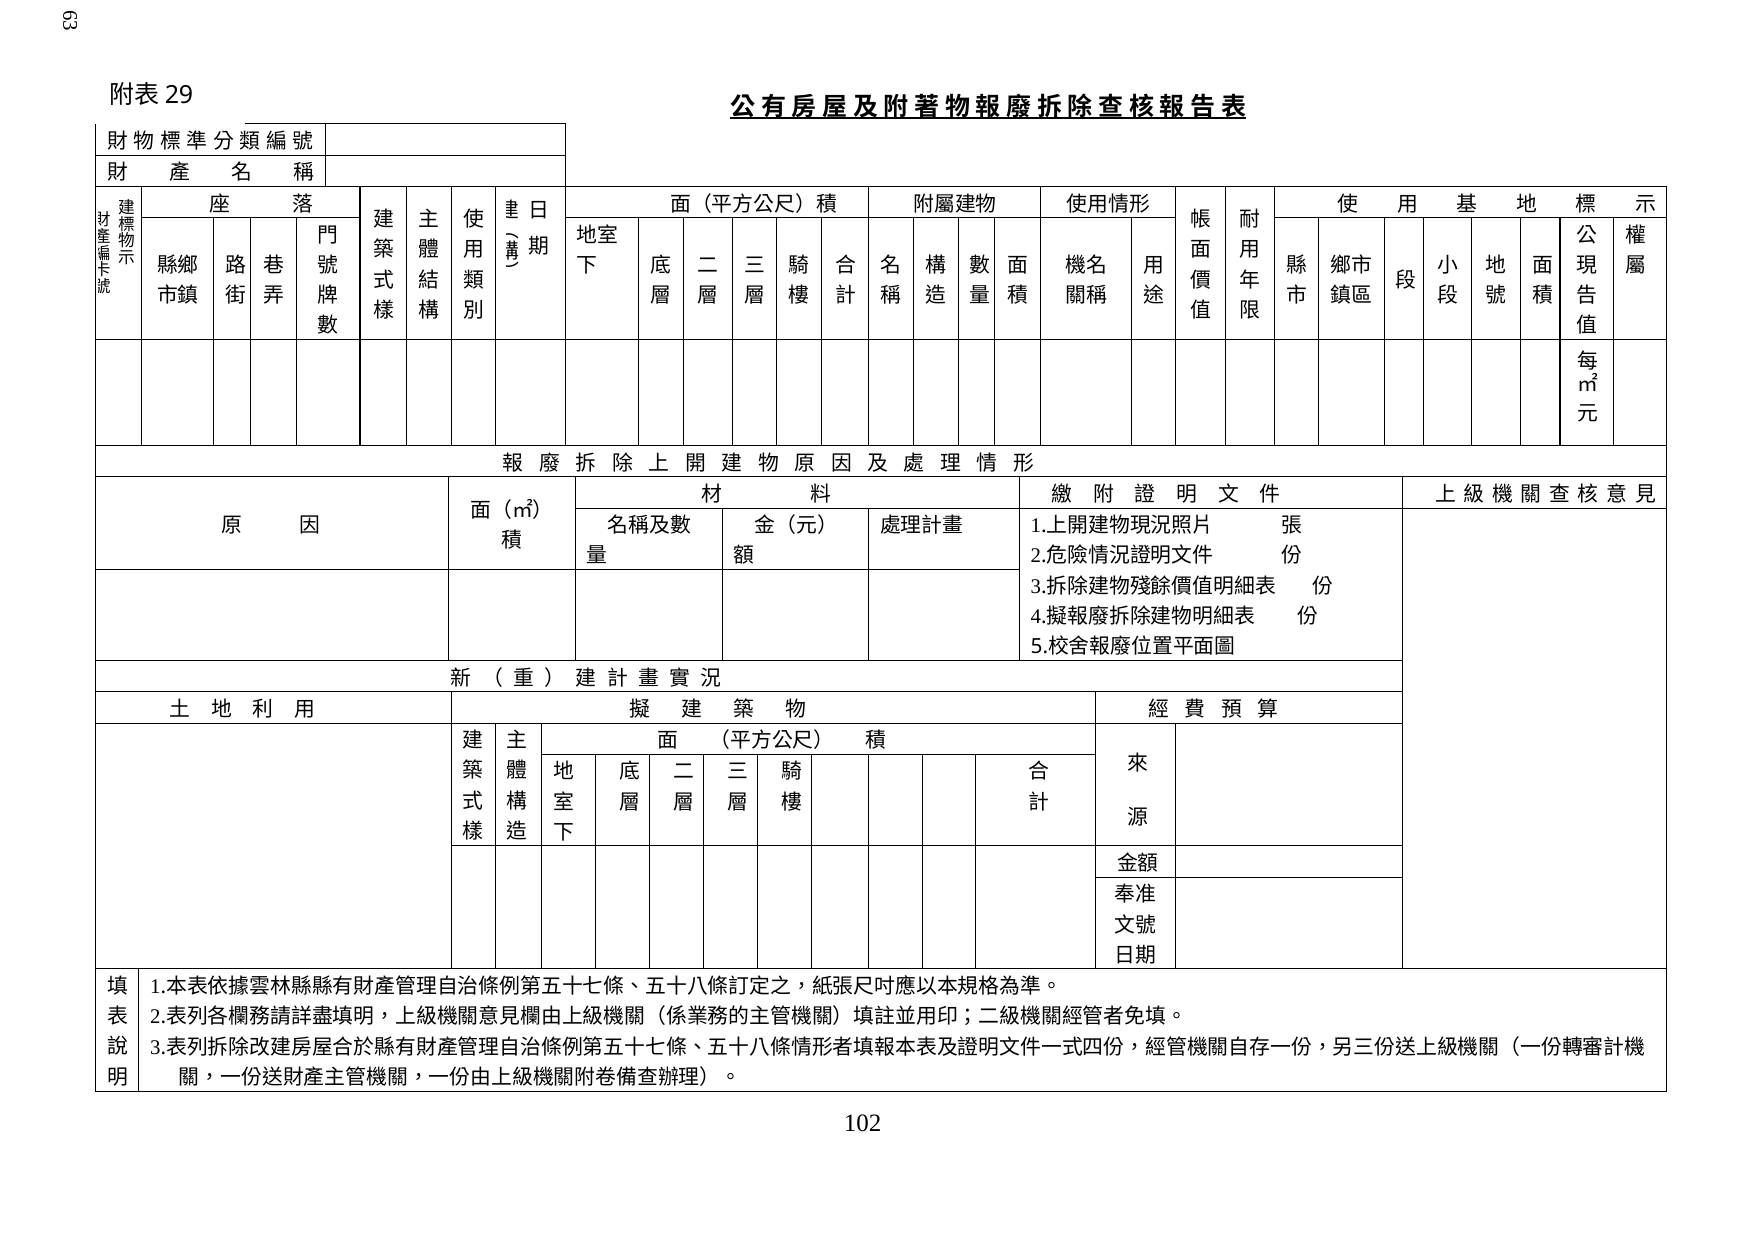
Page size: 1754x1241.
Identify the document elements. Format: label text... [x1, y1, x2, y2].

text 公 有 房 屋 及 附 著 物 報 廢 拆 除 查 核 報 告 表 [245, 86, 1706, 123]
table_cell 建標物示 財產編卡號 [96, 187, 141, 339]
table_cell 面（㎡）積 [449, 477, 575, 569]
table_cell 主體結構 [407, 187, 451, 339]
table_cell 地室下 [542, 755, 595, 845]
table_cell 名稱 [869, 218, 913, 339]
table_cell [1176, 878, 1402, 968]
table_cell 機名 關稱 [1041, 218, 1131, 339]
table_cell [1403, 509, 1666, 968]
text 附表29 [109, 75, 228, 111]
table_cell 名稱及數量 [576, 509, 722, 569]
table_cell 合計 [822, 218, 868, 339]
table_cell [822, 340, 868, 445]
table_cell 使用基地標示 [1275, 187, 1666, 217]
table_cell [1132, 340, 1175, 445]
table_cell [812, 846, 868, 968]
table_cell 二層 [684, 218, 732, 339]
table_cell [496, 340, 565, 445]
table_cell 元 [1176, 340, 1225, 445]
table_cell 公現告值 [1561, 218, 1613, 339]
text [95, 68, 243, 122]
table_cell [452, 846, 495, 968]
table_cell [723, 570, 868, 660]
table_cell 合 計 [976, 755, 1095, 845]
table_cell [251, 340, 296, 445]
table_cell 奉准文號日期 [1096, 878, 1175, 968]
table_cell 金（元）額 [723, 509, 868, 569]
table_cell 面積 [995, 218, 1040, 339]
table_cell 繳 附 證 明 文 件 [1020, 477, 1402, 507]
table_header [326, 124, 565, 154]
table_cell 耐用年限 [1226, 187, 1274, 339]
table_cell 縣鄉 市鎮 [142, 218, 213, 339]
table_cell [452, 340, 495, 445]
table_cell 面（平方公尺）積 [566, 187, 868, 217]
table_cell [407, 340, 451, 445]
table_cell 面積 [1521, 218, 1559, 339]
table_cell 經 費 預 算 [1096, 692, 1402, 722]
table_cell [214, 340, 250, 445]
table_cell [639, 340, 683, 445]
table_cell 年 [1226, 340, 1274, 445]
table_cell [923, 846, 975, 968]
table_cell [704, 846, 757, 968]
table_cell 建築式樣 [361, 187, 406, 339]
table_cell [361, 340, 406, 445]
table_cell [869, 755, 922, 845]
table_cell 原 因 [96, 477, 448, 569]
table_cell 日 期 建（購） [496, 187, 565, 339]
table_cell [812, 755, 868, 845]
text [75, 86, 93, 123]
table_cell 座 落 [142, 187, 359, 217]
table_cell [758, 846, 811, 968]
table_cell 金額 [1096, 846, 1175, 877]
table_cell 建築式樣 [452, 724, 495, 845]
table_cell 每㎡ 元 元 [1561, 340, 1613, 445]
table_cell 使用類別 [452, 187, 495, 339]
table_cell 1.上開建物現況照片 張 2.危險情況證明文件 份 3.拆除建物殘餘價值明細表 份 4.擬報廢拆除建物明細表 份 5.校舍報廢位置平面圖 [1020, 509, 1402, 660]
table_cell [142, 340, 213, 445]
table_cell 二層 [650, 755, 703, 845]
table_cell [923, 755, 975, 845]
table_header [566, 123, 1667, 154]
table_cell 縣市 [1275, 218, 1318, 339]
table_cell [96, 570, 448, 660]
table_cell 1.本表依據雲林縣縣有財產管理自治條例第五十七條、五十八條訂定之，紙張尺吋應以本規格為準。 2.表列各欄務請詳盡填明，上級機關意見欄由上級機關（係業務的主管機關）填註並用印；二級機關經管者免填。 3.表列拆除改建房屋合於縣有財產管理自治條例第五十七條、五十八條情形者填報本表及證明文件一式四份，經管機關自存一份，另三份送上級機關（一份轉審計機關，一份送財產主管機關，一份由上級機關附卷備查辦理）。 [139, 969, 1666, 1091]
table_cell 路街 [214, 218, 250, 339]
table_cell 地號 [1472, 218, 1520, 339]
table_cell [542, 846, 595, 968]
table_cell [650, 846, 703, 968]
table_cell 土 地 利 用 [96, 692, 451, 722]
table_cell [1041, 340, 1131, 445]
table_cell 報 廢 拆 除 上 開 建 物 原 因 及 處 理 情 形 [96, 446, 1666, 476]
table_cell 騎樓 [777, 218, 821, 339]
table_cell 三層 [704, 755, 757, 845]
table_cell 帳面價值 [1176, 187, 1225, 339]
table_cell 構造 [914, 218, 958, 339]
table_cell [1385, 340, 1423, 445]
table_cell [869, 340, 913, 445]
table_cell 三層 [733, 218, 776, 339]
table_cell 巷弄 [251, 218, 296, 339]
table_cell 主體構造 [496, 724, 541, 845]
table_cell 鄉市 鎮區 [1319, 218, 1384, 339]
table_cell [976, 846, 1095, 968]
table_cell [777, 340, 821, 445]
table_cell 上級機關查核意見 [1403, 477, 1666, 507]
table_cell 附屬建物 [869, 187, 1040, 217]
table_cell [449, 570, 575, 660]
table_cell 騎樓 [758, 755, 811, 845]
table_cell [326, 156, 565, 186]
table_cell 有 [1614, 340, 1666, 445]
table_cell [566, 340, 638, 445]
table_cell 底層 [639, 218, 683, 339]
table_cell [914, 340, 958, 445]
table_cell 段 [1385, 218, 1423, 339]
table_cell 使用情形 [1041, 187, 1175, 217]
table_cell 新 （ 重 ） 建 計 畫 實 況 [96, 661, 1402, 691]
table_cell [1472, 340, 1520, 445]
table_cell [496, 846, 541, 968]
table_cell 面 （平方公尺） 積 [542, 724, 1095, 754]
table_cell [596, 846, 649, 968]
table_cell 處理計畫 [869, 509, 1019, 569]
table_header 財物標準分類編號 [96, 124, 325, 154]
table_cell [96, 724, 451, 968]
table_cell 門號 牌數 [297, 218, 359, 339]
table_cell 權屬 [1614, 218, 1666, 339]
table_cell [1176, 724, 1402, 845]
table_cell [576, 570, 722, 660]
table_cell 材 料 [576, 477, 1019, 507]
table_cell ㎡ [1521, 340, 1559, 445]
table_cell [1275, 340, 1318, 445]
table_cell 填 表 說 明 [96, 969, 138, 1091]
table_cell 財產名稱 [96, 156, 325, 186]
table_cell [869, 570, 1019, 660]
table_cell [733, 340, 776, 445]
table_cell 擬 建 築 物 [452, 692, 1095, 722]
table_cell [1176, 846, 1402, 877]
table_cell [995, 340, 1040, 445]
table_cell [684, 340, 732, 445]
table_cell [96, 340, 141, 445]
table_cell 用途 [1132, 218, 1175, 339]
table_cell 小段 [1424, 218, 1471, 339]
table_cell 來 源 [1096, 724, 1175, 845]
table_cell 地室 下 [566, 218, 638, 339]
table_cell 數量 [959, 218, 994, 339]
table_cell [1424, 340, 1471, 445]
table_cell [566, 155, 1667, 186]
table_cell [297, 340, 359, 445]
table_cell 底層 [596, 755, 649, 845]
table_cell [959, 340, 994, 445]
table_cell [869, 846, 922, 968]
table_cell [1319, 340, 1384, 445]
